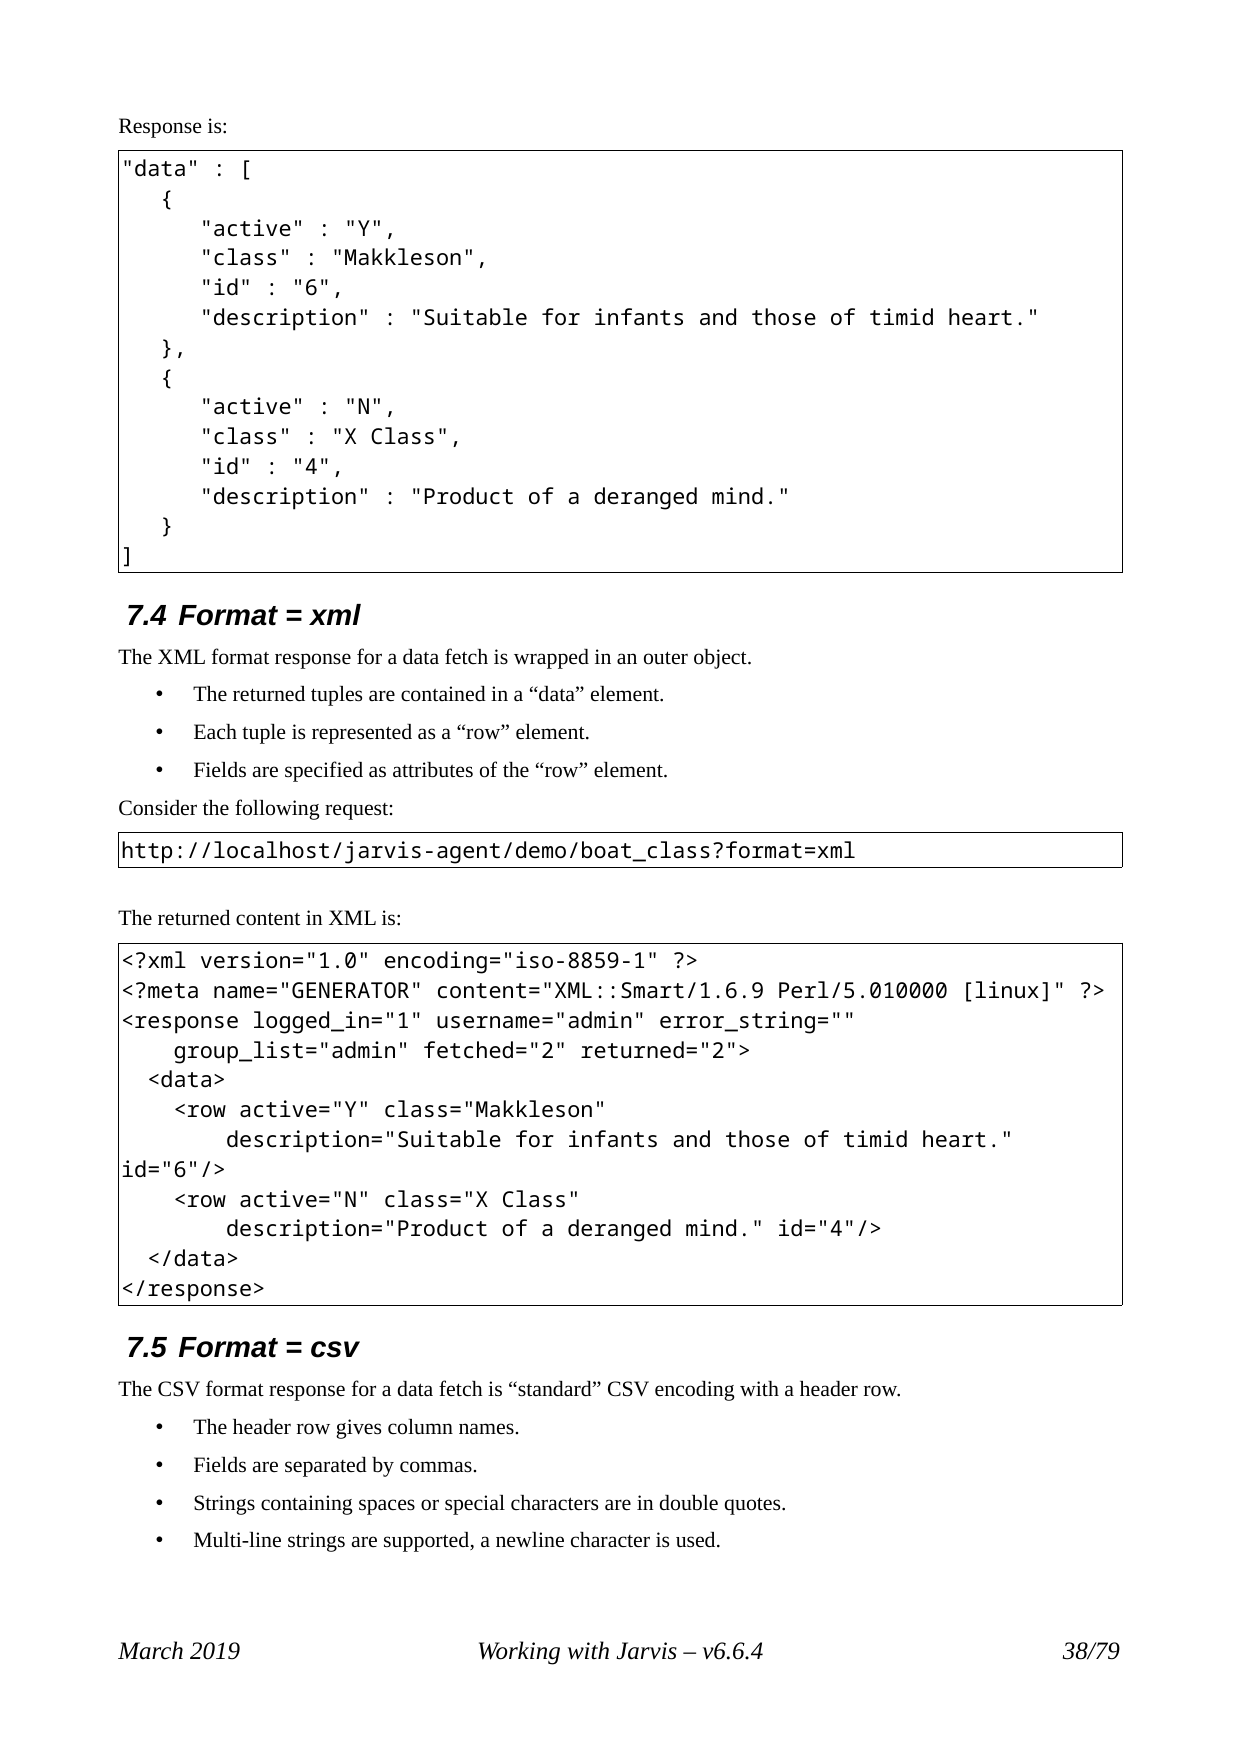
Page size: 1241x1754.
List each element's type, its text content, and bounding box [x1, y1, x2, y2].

text </response> [119, 1270, 1122, 1305]
text The returned content in XML is: [118, 905, 1122, 930]
text }, [119, 329, 1122, 359]
list The header row gives column names. [156, 1414, 1122, 1439]
text "active" : "N", [119, 389, 1122, 418]
text "id" : "4", [119, 448, 1122, 478]
text "data" : [ [119, 151, 1122, 180]
text </data> [119, 1241, 1122, 1270]
text Response is: [118, 113, 1122, 138]
text "id" : "6", [119, 269, 1122, 299]
list Multi-line strings are supported, a newline character is used. [156, 1527, 1122, 1552]
text <response logged_in="1" username="admin" error_string="" [119, 1002, 1122, 1032]
text "description" : "Product of a deranged mind." [119, 478, 1122, 508]
text <row active="N" class="X Class" [119, 1181, 1122, 1211]
text <data> [119, 1062, 1122, 1092]
text The XML format response for a data fetch is wrapped in an outer object. [118, 644, 1122, 669]
text "class" : "X Class", [119, 418, 1122, 448]
text "description" : "Suitable for infants and those of timid heart." [119, 299, 1122, 329]
text group_list="admin" fetched="2" returned="2"> [119, 1032, 1122, 1062]
text <?meta name="GENERATOR" content="XML::Smart/1.6.9 Perl/5.010000 [linux]" ?> [119, 972, 1122, 1002]
list Fields are separated by commas. [156, 1452, 1122, 1477]
text "active" : "Y", [119, 210, 1122, 240]
text "class" : "Makkleson", [119, 240, 1122, 269]
subtitle Format = csv [118, 1330, 1122, 1364]
text description="Product of a deranged mind." id="4"/> [119, 1211, 1122, 1241]
text The CSV format response for a data fetch is “standard” CSV encoding with a header row. [118, 1376, 1122, 1402]
text ] [119, 538, 1122, 572]
list The returned tuples are contained in a “data” element. [156, 681, 1122, 707]
text <row active="Y" class="Makkleson" [119, 1092, 1122, 1121]
text { [119, 180, 1122, 210]
text http://localhost/jarvis-agent/demo/boat_class?format=xml [119, 833, 1122, 867]
list Strings containing spaces or special characters are in double quotes. [156, 1489, 1122, 1515]
list Each tuple is represented as a “row” element. [156, 719, 1122, 744]
text Consider the following request: [118, 794, 1122, 820]
text { [119, 359, 1122, 389]
subtitle Format = xml [118, 598, 1122, 631]
text } [119, 508, 1122, 538]
list Fields are specified as attributes of the “row” element. [156, 757, 1122, 782]
text description="Suitable for infants and those of timid heart." id="6"/> [119, 1121, 1122, 1181]
text <?xml version="1.0" encoding="iso-8859-1" ?> [119, 944, 1122, 972]
